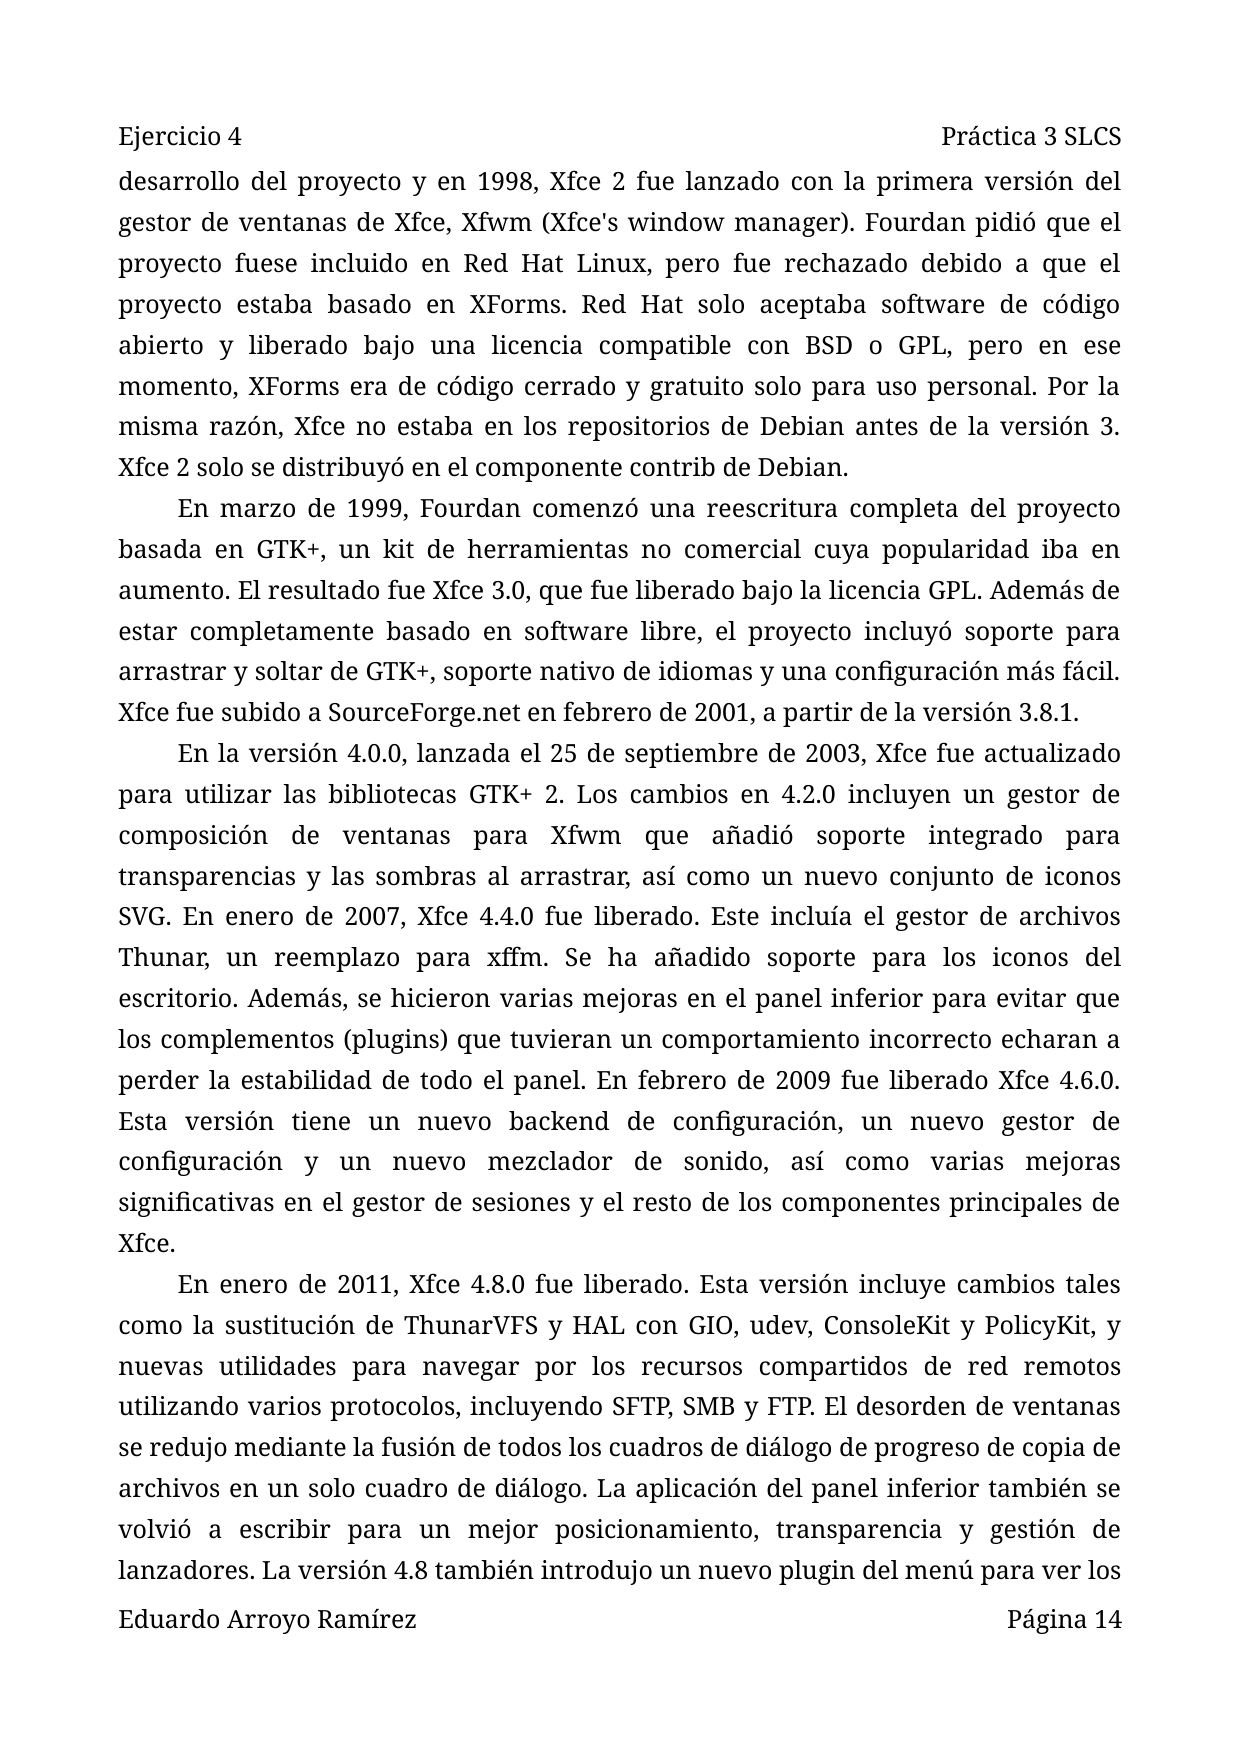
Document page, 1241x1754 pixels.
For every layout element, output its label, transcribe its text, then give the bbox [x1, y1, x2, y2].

text desarrollo del proyecto y en 1998, Xfce 2 fue lanzado con la primera versión del gestor de ventanas de Xfce, Xfwm (Xfce's window manager). Fourdan pidió que el proyecto fuese incluido en Red Hat Linux, pero fue rechazado debido a que el proyecto estaba basado en XForms. Red Hat solo aceptaba software de código abierto y liberado bajo una licencia compatible con BSD o GPL, pero en ese momento, XForms era de código cerrado y gratuito solo para uso personal. Por la misma razón, Xfce no estaba en los repositorios de Debian antes de la versión 3. Xfce 2 solo se distribuyó en el componente contrib de Debian. [118, 164, 1122, 484]
text En la versión 4.0.0, lanzada el 25 de septiembre de 2003, Xfce fue actualizado para utilizar las bibliotecas GTK+ 2. Los cambios en 4.2.0 incluyen un gestor de composición de ventanas para Xfwm que añadió soporte integrado para transparencias y las sombras al arrastrar, así como un nuevo conjunto de iconos SVG. En enero de 2007, Xfce 4.4.0 fue liberado. Este incluía el gestor de archivos Thunar, un reemplazo para xffm. Se ha añadido soporte para los iconos del escritorio. Además, se hicieron varias mejoras en el panel inferior para evitar que los complementos (plugins) que tuvieran un comportamiento incorrecto echaran a perder la estabilidad de todo el panel. En febrero de 2009 fue liberado Xfce 4.6.0. Esta versión tiene un nuevo backend de configuración, un nuevo gestor de configuración y un nuevo mezclador de sonido, así como varias mejoras significativas en el gestor de sesiones y el resto de los componentes principales de Xfce. [118, 736, 1122, 1260]
text En enero de 2011, Xfce 4.8.0 fue liberado. Esta versión incluye cambios tales como la sustitución de ThunarVFS y HAL con GIO, udev, ConsoleKit y PolicyKit, y nuevas utilidades para navegar por los recursos compartidos de red remotos utilizando varios protocolos, incluyendo SFTP, SMB y FTP. El desorden de ventanas se redujo mediante la fusión de todos los cuadros de diálogo de progreso de copia de archivos en un solo cuadro de diálogo. La aplicación del panel inferior también se volvió a escribir para un mejor posicionamiento, transparencia y gestión de lanzadores. La versión 4.8 también introdujo un nuevo plugin del menú para ver los [118, 1266, 1122, 1586]
text En marzo de 1999, Fourdan comenzó una reescritura completa del proyecto basada en GTK+, un kit de herramientas no comercial cuya popularidad iba en aumento. El resultado fue Xfce 3.0, que fue liberado bajo la licencia GPL. Además de estar completamente basado en software libre, el proyecto incluyó soporte para arrastrar y soltar de GTK+, soporte nativo de idiomas y una configuración más fácil. Xfce fue subido a SourceForge.net en febrero de 2001, a partir de la versión 3.8.1. [118, 491, 1122, 729]
